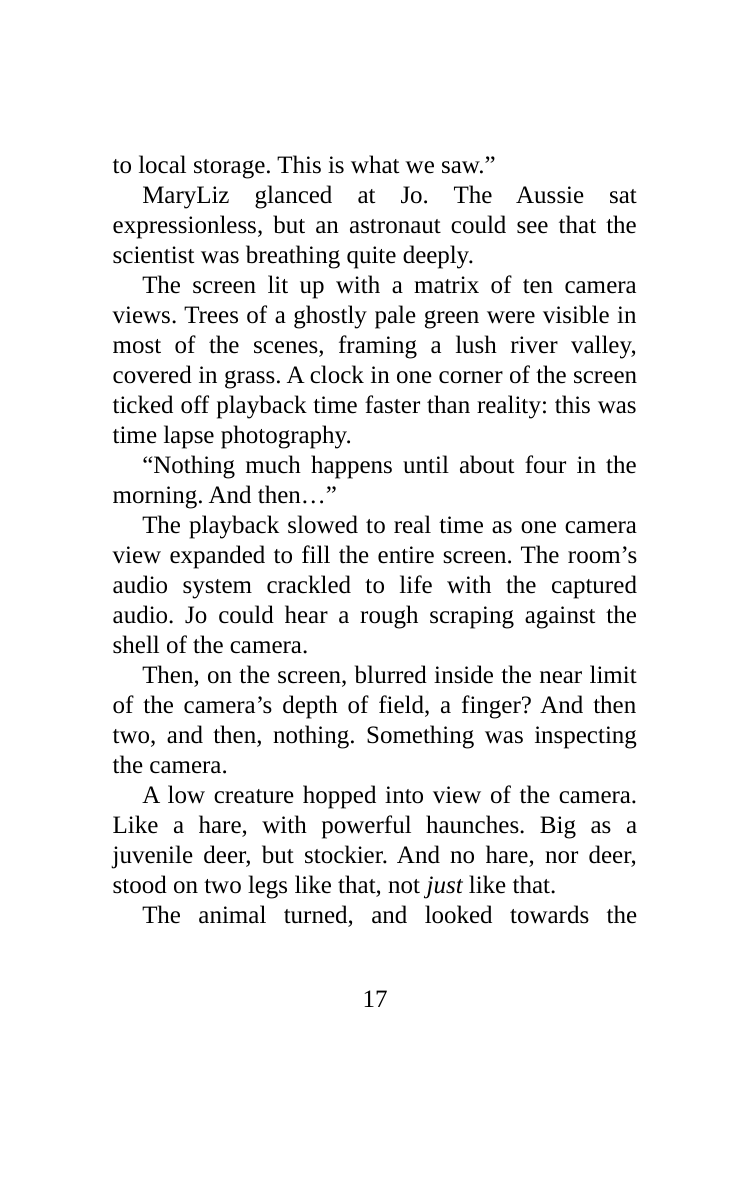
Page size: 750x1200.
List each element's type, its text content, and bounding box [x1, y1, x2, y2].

text “Nothing much happens until about four in the morning. And then…” [112, 450, 637, 510]
text The animal turned, and looked towards the [112, 900, 637, 930]
text Then, on the screen, blurred inside the near limit of the camera’s depth of field, a finger? And then two, and then, nothing. Something was inspecting the camera. [112, 660, 637, 780]
text MaryLiz glanced at Jo. The Aussie sat expressionless, but an astronaut could see that the scientist was breathing quite deeply. [112, 180, 637, 270]
text to local storage. This is what we saw.” [112, 150, 637, 180]
text The playback slowed to real time as one camera view expanded to fill the entire screen. The room’s audio system crackled to life with the captured audio. Jo could hear a rough scraping against the shell of the camera. [112, 510, 637, 660]
text The screen lit up with a matrix of ten camera views. Trees of a ghostly pale green were visible in most of the scenes, framing a lush river valley, covered in grass. A clock in one corner of the screen ticked off playback time faster than reality: this was time lapse photography. [112, 270, 637, 450]
text A low creature hopped into view of the camera. Like a hare, with powerful haunches. Big as a juvenile deer, but stockier. And no hare, nor deer, stood on two legs like that, not just like that. [112, 780, 637, 900]
